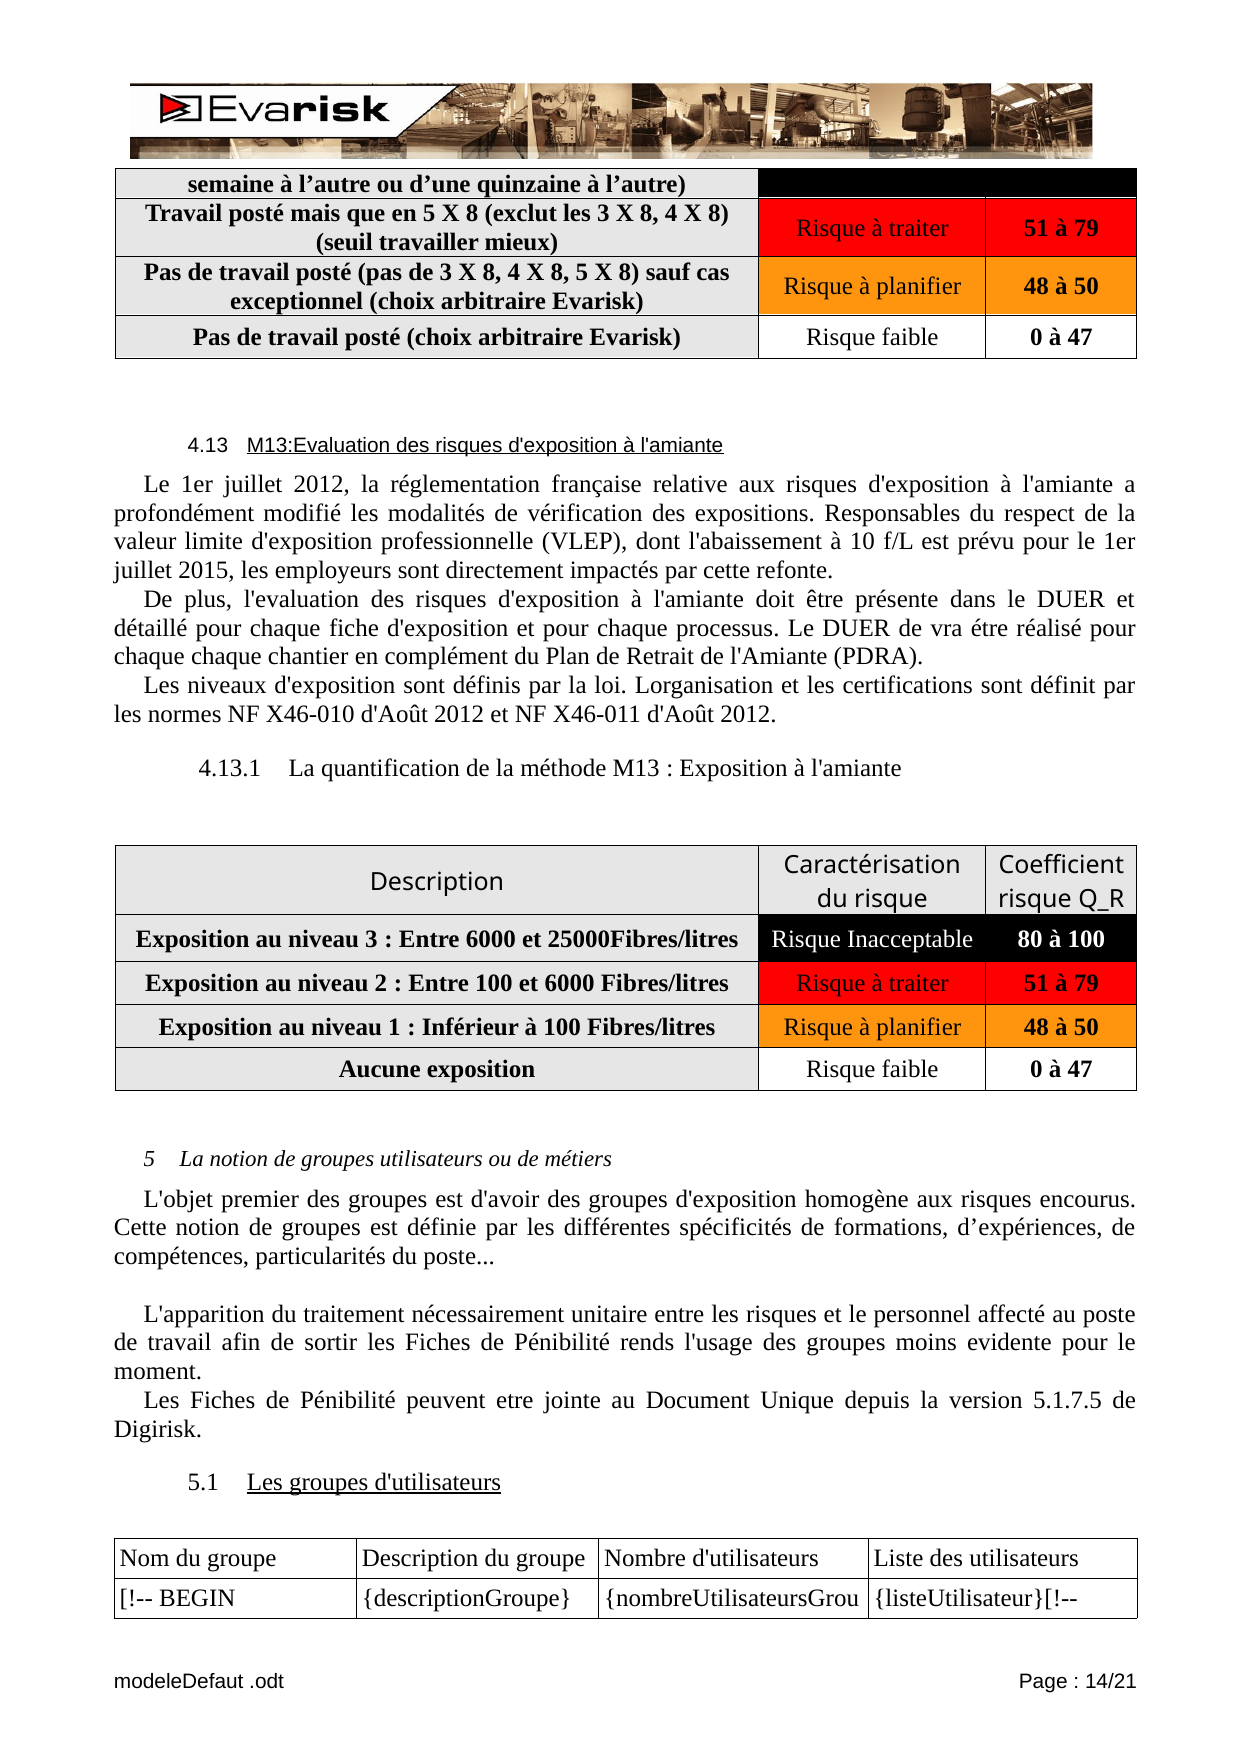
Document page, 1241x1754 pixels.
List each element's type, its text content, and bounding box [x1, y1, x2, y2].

table_cell 51 à 79 [986, 962, 1136, 1004]
table_cell Risque faible [759, 1048, 985, 1090]
table_cell 48 à 50 [986, 1005, 1136, 1047]
text L'apparition du traitement nécessairement unitaire entre les risques et le personnel affecté au poste de travail afin de sortir les Fiches de Pénibilité rends l'usage des groupes moins evidente pour le moment. [114, 1299, 1137, 1385]
table_cell 0 à 47 [986, 316, 1136, 357]
table_cell Risque à traiter [759, 962, 985, 1004]
subtitle M13:Evaluation des risques d'exposition à l'amiante [187, 432, 1137, 456]
table_cell [986, 169, 1136, 197]
table_cell Exposition au niveau 2 : Entre 100 et 6000 Fibres/litres [116, 962, 758, 1004]
table_cell {nombreUtilisateursGrou [599, 1579, 868, 1618]
table_cell Travail posté mais que en 5 X 8 (exclut les 3 X 8, 4 X 8) (seuil travailler mieux) [116, 199, 758, 256]
table_header Caractérisation du risque [759, 846, 985, 914]
table_cell 48 à 50 [986, 257, 1136, 314]
table_cell Risque Inacceptable [759, 915, 985, 961]
table_cell {listeUtilisateur}[!-- [869, 1579, 1137, 1618]
table_cell Exposition au niveau 1 : Inférieur à 100 Fibres/litres [116, 1005, 758, 1047]
table_cell Pas de travail posté (pas de 3 X 8, 4 X 8, 5 X 8) sauf cas exceptionnel (choix arbitraire Evarisk) [116, 257, 758, 314]
table_cell Exposition au niveau 3 : Entre 6000 et 25000Fibres/litres [116, 915, 758, 961]
table_header Liste des utilisateurs [869, 1539, 1137, 1578]
text Les niveaux d'exposition sont définis par la loi. Lorganisation et les certifications sont définit par les normes NF X46-010 d'Août 2012 et NF X46-011 d'Août 2012. [114, 670, 1137, 728]
table_cell Risque à planifier [759, 1005, 985, 1047]
table_cell Risque à traiter [759, 199, 985, 256]
table_cell {descriptionGroupe} [357, 1579, 598, 1618]
table_cell 51 à 79 [986, 199, 1136, 256]
table_header Coefficient risque Q_R [986, 846, 1136, 914]
subtitle Les groupes d'utilisateurs [187, 1467, 1137, 1496]
table_header Description [116, 846, 758, 914]
table_cell Risque à planifier [759, 257, 985, 314]
table_header Description du groupe [357, 1539, 598, 1578]
text De plus, l'evaluation des risques d'exposition à l'amiante doit être présente dans le DUER et détaillé pour chaque fiche d'exposition et pour chaque processus. Le DUER de vra étre réalisé pour chaque chaque chantier en complément du Plan de Retrait de l'Amiante (PDRA). [114, 584, 1137, 670]
text Les Fiches de Pénibilité peuvent etre jointe au Document Unique depuis la version 5.1.7.5 de Digirisk. [114, 1385, 1137, 1442]
table_cell Pas de travail posté (choix arbitraire Evarisk) [116, 316, 758, 357]
subtitle La notion de groupes utilisateurs ou de métiers [143, 1145, 1137, 1171]
table_cell 0 à 47 [986, 1048, 1136, 1090]
table_cell [!-- BEGIN [115, 1579, 356, 1618]
text L'objet premier des groupes est d'avoir des groupes d'exposition homogène aux risques encourus. Cette notion de groupes est définie par les différentes spécificités de formations, d’expériences, de compétences, particularités du poste... [114, 1184, 1137, 1270]
table_cell Risque faible [759, 316, 985, 357]
table_header Nombre d'utilisateurs [599, 1539, 868, 1578]
subtitle La quantification de la méthode M13 : Exposition à l'amiante [198, 753, 1137, 781]
table_cell [759, 169, 985, 197]
table_header Nom du groupe [115, 1539, 356, 1578]
table_cell Aucune exposition [116, 1048, 758, 1090]
text Le 1er juillet 2012, la réglementation française relative aux risques d'exposition à l'amiante a profondément modifié les modalités de vérification des expositions. Responsables du respect de la valeur limite d'exposition professionnelle (VLEP), dont l'abaissement à 10 f/L est prévu pour le 1er juillet 2015, les employeurs sont directement impactés par cette refonte. [114, 469, 1137, 584]
table_cell 80 à 100 [986, 915, 1136, 961]
